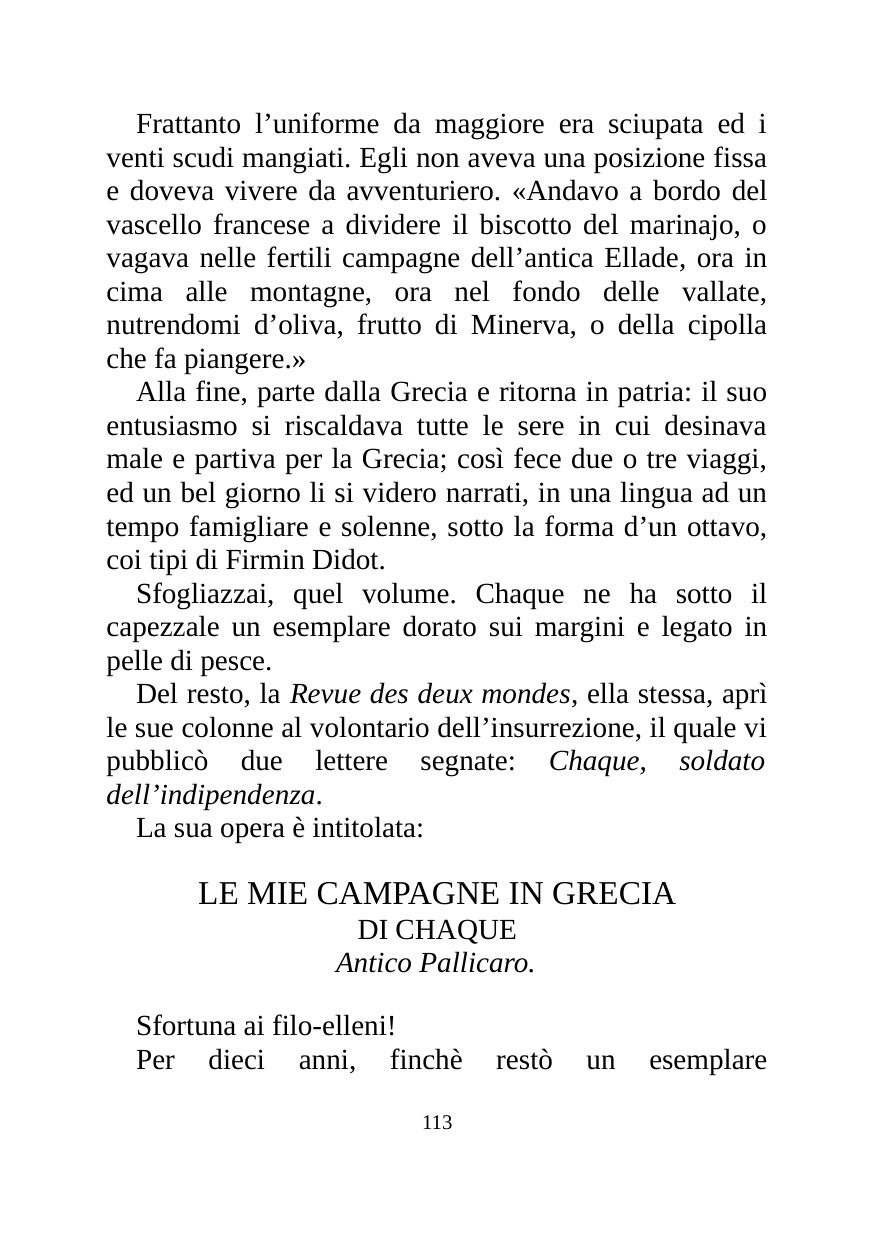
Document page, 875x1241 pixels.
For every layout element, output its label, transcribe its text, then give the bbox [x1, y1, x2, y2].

text La sua opera è intitolata: [106, 811, 768, 844]
text Frattanto l’uniforme da maggiore era sciupata ed i venti scudi mangiati. Egli non aveva una posizione fissa e doveva vivere da avventuriero. «Andavo a bordo del vascello francese a dividere il biscotto del marinajo, o vagava nelle fertili campagne dell’antica Ellade, ora in cima alle montagne, ora nel fondo delle vallate, nutrendomi d’oliva, frutto di Minerva, o della cipolla che fa piangere.» [106, 106, 768, 374]
text Del resto, la Revue des deux mondes, ella stessa, aprì le sue colonne al volontario dell’insurrezione, il quale vi pubblicò due lettere segnate: Chaque, soldato dell’indipendenza. [106, 676, 768, 811]
text LE MIE CAMPAGNE IN GRECIA DI CHAQUE Antico Pallicaro. [106, 874, 768, 979]
text Per dieci anni, finchè restò un esemplare [106, 1042, 768, 1076]
text Sfogliazzai, quel volume. Chaque ne ha sotto il capezzale un esemplare dorato sui margini e legato in pelle di pesce. [106, 576, 768, 676]
text Alla fine, parte dalla Grecia e ritorna in patria: il suo entusiasmo si riscaldava tutte le sere in cui desinava male e partiva per la Grecia; così fece due o tre viaggi, ed un bel giorno li si videro narrati, in una lingua ad un tempo famigliare e solenne, sotto la forma d’un ottavo, coi tipi di Firmin Didot. [106, 374, 768, 576]
text Sfortuna ai filo-elleni! [106, 1008, 768, 1042]
